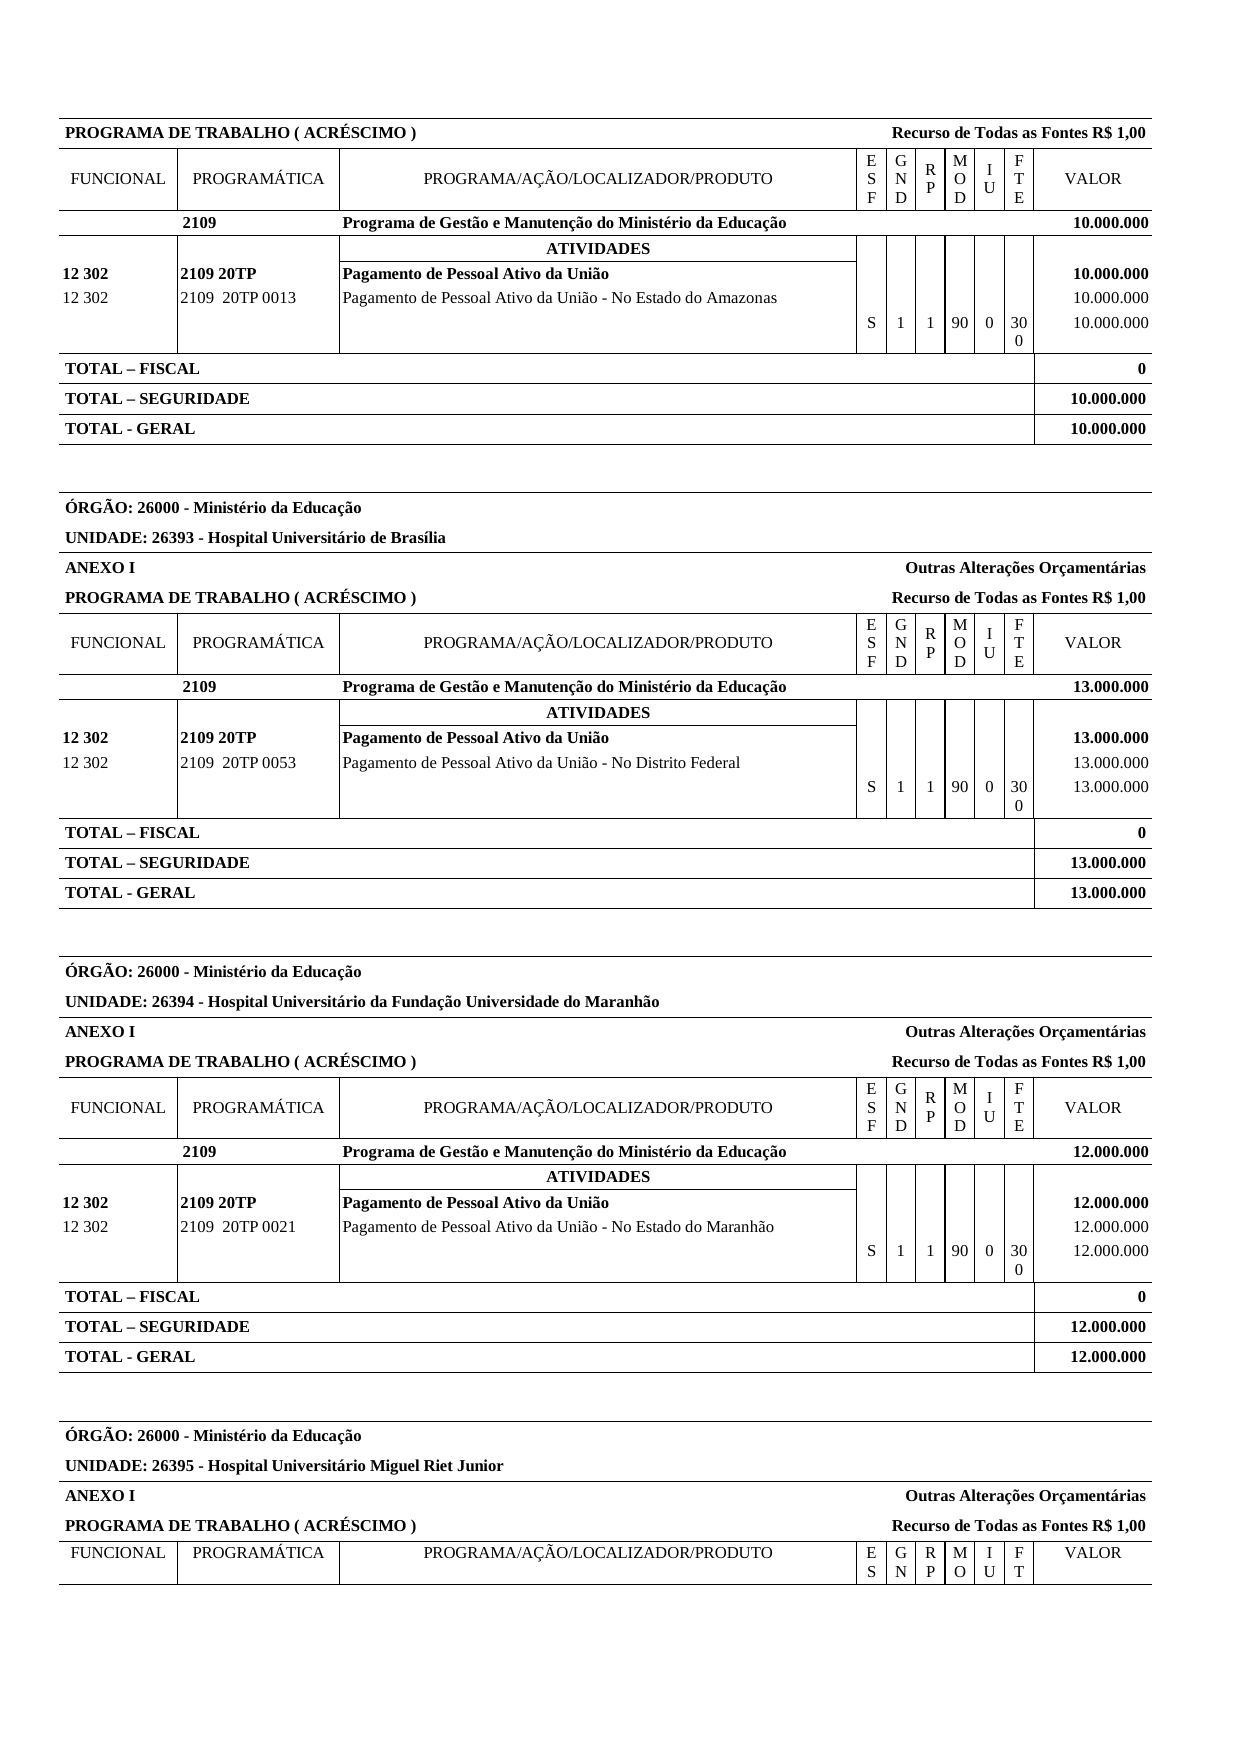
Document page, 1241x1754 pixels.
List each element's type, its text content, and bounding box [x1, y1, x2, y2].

table_cell 2109 20TP 0053 [178, 750, 339, 774]
table_cell [857, 1165, 886, 1189]
table_cell 13.000.000 [1034, 775, 1152, 817]
table_cell I U [975, 614, 1004, 674]
table_cell [857, 286, 886, 310]
table_cell 0 [1035, 1283, 1152, 1312]
table_cell VALOR [1034, 1542, 1152, 1584]
table_cell [946, 1215, 974, 1239]
table_cell [916, 236, 944, 261]
table_cell [946, 286, 974, 310]
table_cell [916, 700, 944, 725]
table_cell [178, 236, 339, 261]
table_cell ANEXO I [59, 1482, 856, 1511]
table_cell 0 [975, 775, 1004, 817]
table_cell G N [887, 1542, 915, 1584]
table_cell TOTAL – FISCAL [59, 819, 1034, 848]
table_cell PROGRAMÁTICA [178, 1078, 339, 1138]
table_cell I U [975, 1078, 1004, 1138]
table_cell [856, 1451, 1152, 1481]
table_cell 1 [887, 1239, 915, 1282]
table_cell M O [946, 1542, 974, 1584]
table_cell [178, 1239, 339, 1282]
table_cell [916, 1215, 944, 1239]
table_cell FUNCIONAL [59, 614, 177, 674]
table_cell [856, 522, 1152, 552]
table_cell [916, 725, 944, 750]
table_cell [975, 750, 1004, 774]
table_cell [946, 236, 974, 261]
table_cell UNIDADE: 26393 - Hospital Universitário de Brasília [59, 522, 856, 552]
table_cell [59, 909, 1034, 956]
table_cell VALOR [1034, 149, 1152, 210]
table_cell [1034, 236, 1152, 261]
table_cell [1005, 286, 1033, 310]
table_cell Pagamento de Pessoal Ativo da União [340, 1190, 856, 1214]
table_cell [59, 1373, 1034, 1421]
table_cell 12 302 [59, 750, 177, 774]
table_cell TOTAL – SEGURIDADE [59, 384, 1034, 413]
table_cell 300 [1005, 775, 1033, 817]
table_cell [887, 1215, 915, 1239]
table_cell [856, 987, 1152, 1017]
table_cell [1034, 1373, 1152, 1421]
table_cell [857, 750, 886, 774]
table_cell 90 [946, 1239, 974, 1282]
table_cell [1034, 1165, 1152, 1189]
table_cell [59, 1239, 177, 1282]
table_cell PROGRAMA/AÇÃO/LOCALIZADOR/PRODUTO [340, 1078, 856, 1138]
table_cell FUNCIONAL [59, 149, 177, 210]
table_cell 0 [975, 310, 1004, 353]
table_cell [857, 1189, 886, 1214]
table_cell PROGRAMA DE TRABALHO ( ACRÉSCIMO ) [59, 1047, 856, 1077]
table_cell [1034, 700, 1152, 725]
table_cell Pagamento de Pessoal Ativo da União - No Estado do Amazonas [340, 286, 856, 310]
table_cell [1005, 1165, 1033, 1189]
table_cell [857, 236, 886, 261]
table_cell 1 [916, 775, 944, 817]
table_cell [975, 236, 1004, 261]
table_cell [178, 1165, 339, 1189]
table_cell [946, 1189, 974, 1214]
table_cell Recurso de Todas as Fontes R$ 1,00 [856, 119, 1152, 148]
table_cell F T [1005, 1542, 1033, 1584]
table_cell 12 302 [59, 725, 177, 750]
table_cell 12 302 [59, 1215, 177, 1239]
table_cell Pagamento de Pessoal Ativo da União [340, 262, 856, 286]
table_cell 2109 20TP 0013 [178, 286, 339, 310]
table_cell S [857, 310, 886, 353]
table_cell [59, 445, 1034, 492]
table_cell 13.000.000 [1034, 750, 1152, 774]
table_cell Pagamento de Pessoal Ativo da União [340, 726, 856, 750]
table_cell [1005, 261, 1033, 286]
table_cell Atividades [340, 236, 856, 261]
table_cell S [857, 775, 886, 817]
table_cell 2109 [59, 675, 339, 699]
table_cell 12.000.000 [1034, 1215, 1152, 1239]
table_cell UNIDADE: 26394 - Hospital Universitário da Fundação Universidade do Maranhão [59, 987, 856, 1017]
table_cell 300 [1005, 1239, 1033, 1282]
table_cell Outras Alterações Orçamentárias [856, 1018, 1152, 1047]
table_cell [916, 261, 944, 286]
table_cell F T E [1005, 1078, 1033, 1138]
table_cell [887, 750, 915, 774]
table_cell Pagamento de Pessoal Ativo da União - No Estado do Maranhão [340, 1215, 856, 1239]
table_cell [975, 261, 1004, 286]
table_cell [1005, 236, 1033, 261]
table_cell PROGRAMA DE TRABALHO ( ACRÉSCIMO ) [59, 119, 856, 148]
table_cell [887, 1165, 915, 1189]
table_cell ÓRGÃO: 26000 - Ministério da Educação [59, 493, 1152, 522]
table_cell [59, 310, 177, 353]
table_cell G N D [887, 149, 915, 210]
table_cell Pagamento de Pessoal Ativo da União - No Distrito Federal [340, 750, 856, 774]
table_cell [887, 286, 915, 310]
table_cell [916, 286, 944, 310]
table_cell [59, 700, 177, 725]
table_cell [975, 725, 1004, 750]
table_cell Programa de Gestão e Manutenção do Ministério da Educação [340, 1139, 1034, 1164]
table_cell E S F [857, 1078, 886, 1138]
table_cell TOTAL – FISCAL [59, 1283, 1034, 1312]
table_cell 2109 [59, 211, 339, 235]
table_cell PROGRAMA/AÇÃO/LOCALIZADOR/PRODUTO [340, 149, 856, 210]
table_cell [857, 1215, 886, 1239]
table_cell 12 302 [59, 286, 177, 310]
table_cell [887, 261, 915, 286]
table_cell R P [916, 614, 944, 674]
table_cell M O D [946, 614, 974, 674]
table_cell [340, 1239, 856, 1282]
table_cell [946, 1165, 974, 1189]
table_cell 1 [916, 310, 944, 353]
table_cell [857, 700, 886, 725]
table_cell Outras Alterações Orçamentárias [856, 1482, 1152, 1511]
table_cell [975, 1215, 1004, 1239]
table_cell [975, 286, 1004, 310]
table_cell 10.000.000 [1035, 415, 1152, 443]
table_cell [946, 261, 974, 286]
table_cell 90 [946, 310, 974, 353]
table_cell PROGRAMÁTICA [178, 149, 339, 210]
table_cell UNIDADE: 26395 - Hospital Universitário Miguel Riet Junior [59, 1451, 856, 1481]
table_cell G N D [887, 1078, 915, 1138]
table_cell R P [916, 1078, 944, 1138]
table_cell E S F [857, 149, 886, 210]
table_cell PROGRAMÁTICA [178, 1542, 339, 1584]
table_cell TOTAL - GERAL [59, 879, 1034, 908]
table_cell [1034, 445, 1152, 492]
table_cell 0 [1035, 819, 1152, 848]
table_cell PROGRAMA/AÇÃO/LOCALIZADOR/PRODUTO [340, 1542, 856, 1584]
table_cell [59, 775, 177, 817]
table_cell ÓRGÃO: 26000 - Ministério da Educação [59, 1422, 1152, 1451]
table_cell [178, 775, 339, 817]
table_cell 10.000.000 [1034, 211, 1152, 235]
table_cell 13.000.000 [1034, 675, 1152, 699]
table_cell ÓRGÃO: 26000 - Ministério da Educação [59, 957, 1152, 987]
table_cell 12.000.000 [1034, 1189, 1152, 1214]
table_cell M O D [946, 149, 974, 210]
table_cell [887, 236, 915, 261]
table_cell [975, 1189, 1004, 1214]
table_cell [946, 700, 974, 725]
table_cell PROGRAMA/AÇÃO/LOCALIZADOR/PRODUTO [340, 614, 856, 674]
table_cell 12.000.000 [1035, 1343, 1152, 1372]
table_cell 12.000.000 [1034, 1239, 1152, 1282]
table_cell [946, 750, 974, 774]
table_cell [857, 261, 886, 286]
table_cell F T E [1005, 614, 1033, 674]
table_cell TOTAL – FISCAL [59, 354, 1034, 383]
table_cell R P [916, 149, 944, 210]
table_cell 13.000.000 [1034, 725, 1152, 750]
table_cell FUNCIONAL [59, 1078, 177, 1138]
table_cell Recurso de Todas as Fontes R$ 1,00 [856, 1047, 1152, 1077]
table_cell PROGRAMÁTICA [178, 614, 339, 674]
table_cell [887, 700, 915, 725]
table_cell [1034, 909, 1152, 956]
table_cell 1 [916, 1239, 944, 1282]
table_cell Programa de Gestão e Manutenção do Ministério da Educação [340, 211, 1034, 235]
table_cell 2109 20TP [178, 725, 339, 750]
table_cell 12.000.000 [1035, 1313, 1152, 1342]
table_cell [1005, 1215, 1033, 1239]
table_cell TOTAL - GERAL [59, 1343, 1034, 1372]
table_cell 0 [1035, 354, 1152, 383]
table_cell 10.000.000 [1034, 261, 1152, 286]
table_cell 12 302 [59, 261, 177, 286]
table_cell [340, 775, 856, 817]
table_cell 13.000.000 [1035, 879, 1152, 908]
table_cell R P [916, 1542, 944, 1584]
table_cell E S [857, 1542, 886, 1584]
table_cell [1005, 725, 1033, 750]
table_cell TOTAL – SEGURIDADE [59, 1313, 1034, 1342]
table_cell [887, 725, 915, 750]
table_cell 10.000.000 [1034, 310, 1152, 353]
table_cell F T E [1005, 149, 1033, 210]
table_cell 2109 20TP [178, 261, 339, 286]
table_cell Recurso de Todas as Fontes R$ 1,00 [856, 1511, 1152, 1541]
table_cell [59, 236, 177, 261]
table_cell [975, 1165, 1004, 1189]
table_cell 1 [887, 775, 915, 817]
table_cell TOTAL – SEGURIDADE [59, 849, 1034, 878]
table_cell 10.000.000 [1035, 384, 1152, 413]
table_cell PROGRAMA DE TRABALHO ( ACRÉSCIMO ) [59, 1511, 856, 1541]
table_cell [178, 700, 339, 725]
table_cell 90 [946, 775, 974, 817]
table_cell 2109 20TP 0021 [178, 1215, 339, 1239]
table_cell ANEXO I [59, 1018, 856, 1047]
table_cell [857, 725, 886, 750]
table_cell I U [975, 149, 1004, 210]
table_cell [975, 700, 1004, 725]
table_cell TOTAL - GERAL [59, 415, 1034, 443]
table_cell VALOR [1034, 1078, 1152, 1138]
table_cell 2109 20TP [178, 1189, 339, 1214]
table_cell [1005, 700, 1033, 725]
table_cell S [857, 1239, 886, 1282]
table_cell [340, 310, 856, 353]
table_cell I U [975, 1542, 1004, 1584]
table_cell VALOR [1034, 614, 1152, 674]
table_cell [946, 725, 974, 750]
table_cell Programa de Gestão e Manutenção do Ministério da Educação [340, 675, 1034, 699]
table_cell [916, 750, 944, 774]
table_cell [59, 1165, 177, 1189]
table_cell 1 [887, 310, 915, 353]
table_cell [1005, 750, 1033, 774]
table_cell 10.000.000 [1034, 286, 1152, 310]
table_cell ANEXO I [59, 553, 856, 582]
table_cell 12 302 [59, 1189, 177, 1214]
table_cell [178, 310, 339, 353]
table_cell Outras Alterações Orçamentárias [856, 553, 1152, 582]
table_cell FUNCIONAL [59, 1542, 177, 1584]
table_cell 13.000.000 [1035, 849, 1152, 878]
table_cell 12.000.000 [1034, 1139, 1152, 1164]
table_cell Atividades [340, 700, 856, 725]
table_cell Atividades [340, 1165, 856, 1189]
table_cell PROGRAMA DE TRABALHO ( ACRÉSCIMO ) [59, 583, 856, 612]
table_cell [887, 1189, 915, 1214]
table_cell Recurso de Todas as Fontes R$ 1,00 [856, 583, 1152, 612]
table_cell [916, 1189, 944, 1214]
table_cell M O D [946, 1078, 974, 1138]
table_cell 0 [975, 1239, 1004, 1282]
table_cell [916, 1165, 944, 1189]
table_cell [1005, 1189, 1033, 1214]
table_cell G N D [887, 614, 915, 674]
table_cell 2109 [59, 1139, 339, 1164]
table_cell E S F [857, 614, 886, 674]
table_cell 300 [1005, 310, 1033, 353]
